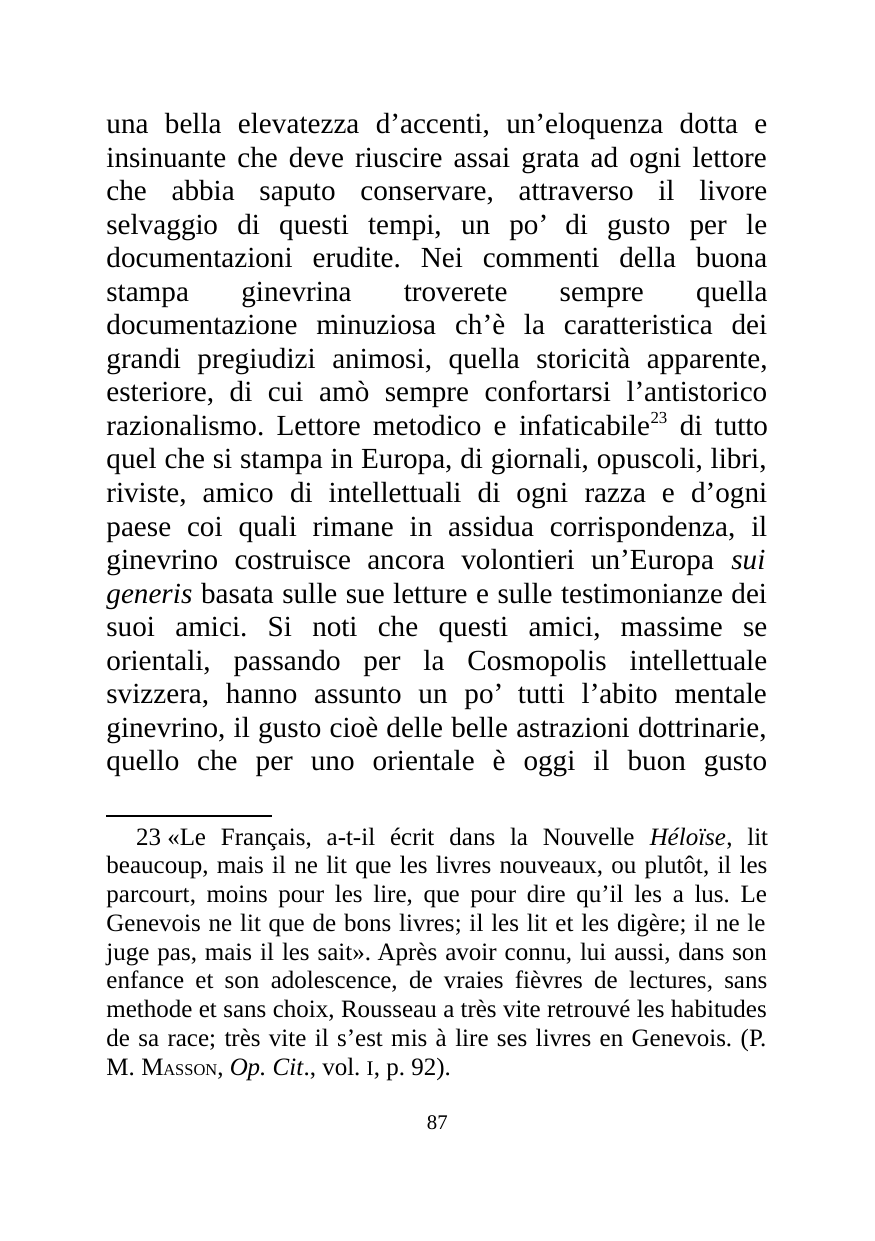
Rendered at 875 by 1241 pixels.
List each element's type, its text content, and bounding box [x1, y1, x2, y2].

text «Le Français, a-t-il écrit dans la Nouvelle Héloïse, lit beaucoup, mais il ne lit que les livres nouveaux, ou plutôt, il les parcourt, moins pour les lire, que pour dire qu’il les a lus. Le Genevois ne lit que de bons livres; il les lit et les digère; il ne le juge pas, mais il les sait». Après avoir connu, lui aussi, dans son enfance et son adolescence, de vraies fièvres de lectures, sans methode et sans choix, Rousseau a très vite retrouvé les habitudes de sa race; très vite il s’est mis à lire ses livres en Genevois. (P. M. Masson, Op. Cit., vol. I, p. 92). [106, 822, 768, 1080]
text una bella elevatezza d’accenti, un’eloquenza dotta e insinuante che deve riuscire assai grata ad ogni lettore che abbia saputo conservare, attraverso il livore selvaggio di questi tempi, un po’ di gusto per le documentazioni erudite. Nei commenti della buona stampa ginevrina troverete sempre quella documentazione minuziosa ch’è la caratteristica dei grandi pregiudizi animosi, quella storicità apparente, esteriore, di cui amò sempre confortarsi l’antistorico razionalismo. Lettore metodico e infaticabile di tutto quel che si stampa in Europa, di giornali, opuscoli, libri, riviste, amico di intellettuali di ogni razza e d’ogni paese coi quali rimane in assidua corrispondenza, il ginevrino costruisce ancora volontieri un’Europa sui generis basata sulle sue letture e sulle testimonianze dei suoi amici. Si noti che questi amici, massime se orientali, passando per la Cosmopolis intellettuale svizzera, hanno assunto un po’ tutti l’abito mentale ginevrino, il gusto cioè delle belle astrazioni dottrinarie, quello che per uno orientale è oggi il buon gusto [106, 106, 768, 777]
